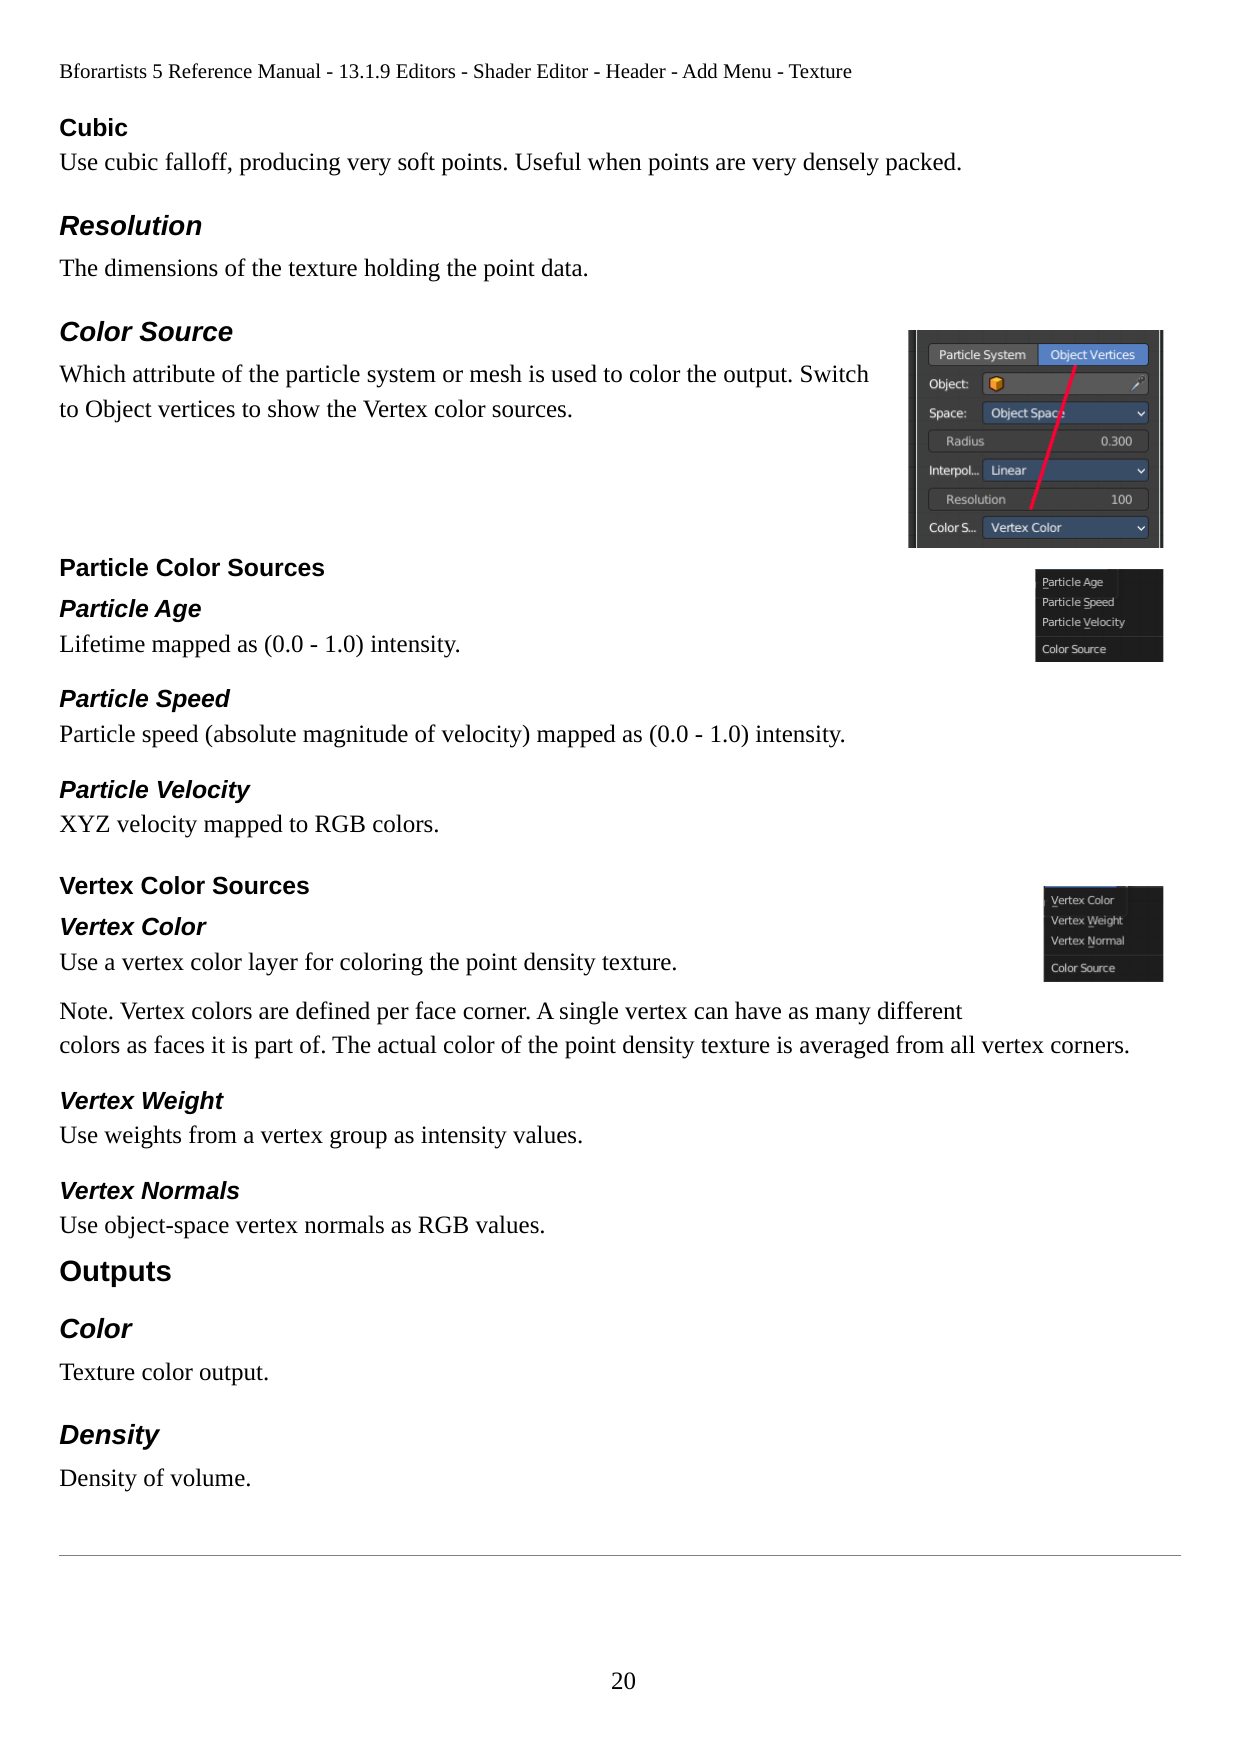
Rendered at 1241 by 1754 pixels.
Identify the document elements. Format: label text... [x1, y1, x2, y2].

subtitle Particle Age [59, 594, 1035, 623]
text Particle speed (absolute magnitude of velocity) mapped as (0.0 - 1.0) intensity. [59, 719, 1181, 748]
text Density of volume. [59, 1463, 1181, 1492]
subtitle [1164, 912, 1181, 941]
subtitle Color Source [59, 315, 1181, 347]
subtitle Color [59, 1313, 1181, 1344]
subtitle Particle Velocity [59, 775, 1181, 803]
text The dimensions of the texture holding the point data. [59, 253, 1181, 282]
subtitle Particle Speed [59, 684, 1181, 713]
text Which attribute of the particle system or mesh is used to color the output. Switch to Object vertices to show the Vertex color sources. [59, 359, 908, 422]
text Note. Vertex colors are defined per face corner. A single vertex can have as many different colors as faces it is part of. The actual color of the point density texture is averaged from all vertex corners. [59, 996, 1181, 1059]
text XYZ velocity mapped to RGB colors. [59, 809, 1181, 838]
subtitle Resolution [59, 209, 1181, 241]
subtitle Vertex Normals [59, 1176, 1181, 1204]
text Use a vertex color layer for coloring the point density texture. [59, 947, 1043, 976]
subtitle [1164, 594, 1181, 623]
text Use weights from a vertex group as intensity values. [59, 1121, 1181, 1149]
subtitle Density [59, 1419, 1181, 1451]
subtitle Vertex Color [59, 912, 1043, 941]
picture [1035, 569, 1164, 662]
subtitle Cubic [59, 113, 1181, 141]
subtitle Vertex Color Sources [59, 871, 1181, 899]
text Texture color output. [59, 1357, 1181, 1386]
subtitle Particle Color Sources [59, 553, 1181, 582]
picture [1043, 886, 1164, 982]
subtitle Outputs [59, 1254, 1181, 1288]
text Lifetime mapped as (0.0 - 1.0) intensity. [59, 629, 1035, 658]
subtitle Vertex Weight [59, 1086, 1181, 1114]
text Use object-space vertex normals as RGB values. [59, 1211, 1181, 1239]
picture [908, 330, 1164, 548]
text Use cubic falloff, producing very soft points. Useful when points are very densely packed. [59, 147, 1181, 176]
